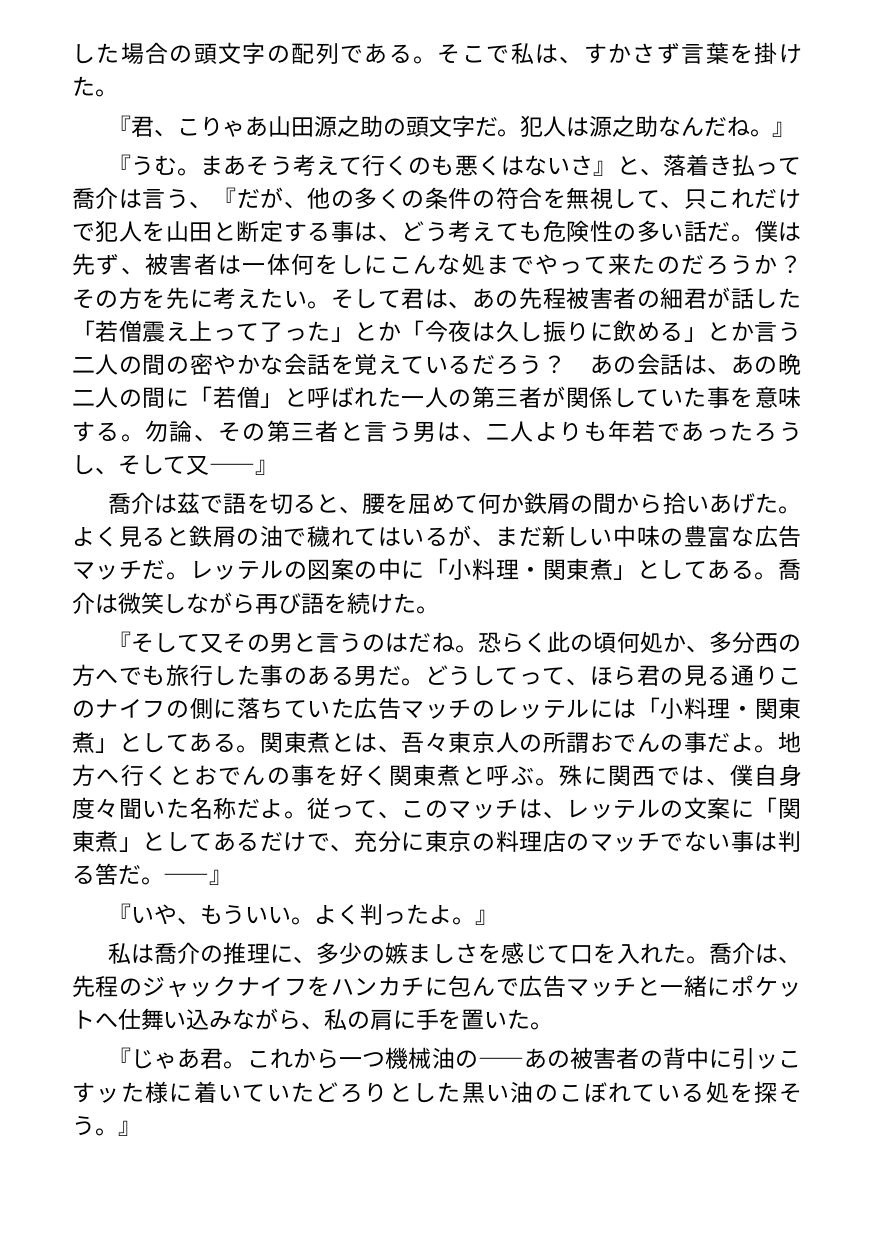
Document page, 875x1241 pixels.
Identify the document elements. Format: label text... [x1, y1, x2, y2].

text した場合の頭文字の配列である。そこで私は、すかさず言葉を掛けた。 [72, 36, 802, 102]
text 『うむ。まあそう考えて行くのも悪くはないさ』と、落着き払って喬介は言う、『だが、他の多くの条件の符合を無視して、只これだけで犯人を山田と断定する事は、どう考えても危険性の多い話だ。僕は先ず、被害者は一体何をしにこんな処までやって来たのだろうか？ その方を先に考えたい。そして君は、あの先程被害者の細君が話した「若僧震え上って了った」とか「今夜は久し振りに飲める」とか言う二人の間の密やかな会話を覚えているだろう？ あの会話は、あの晩二人の間に「若僧」と呼ばれた一人の第三者が関係していた事を意味する。勿論、その第三者と言う男は、二人よりも年若であったろうし、そして又――』 [72, 148, 802, 480]
text 私は喬介の推理に、多少の嫉ましさを感じて口を入れた。喬介は、先程のジャックナイフをハンカチに包んで広告マッチと一緒にポケットへ仕舞い込みながら、私の肩に手を置いた。 [72, 936, 802, 1035]
text 喬介は茲で語を切ると、腰を屈めて何か鉄屑の間から拾いあげた。よく見ると鉄屑の油で穢れてはいるが、まだ新しい中味の豊富な広告マッチだ。レッテルの図案の中に「小料理・関東煮」としてある。喬介は微笑しながら再び語を続けた。 [72, 486, 802, 619]
text 『いや、もういい。よく判ったよ。』 [72, 896, 802, 930]
text 『そして又その男と言うのはだね。恐らく此の頃何処か、多分西の方へでも旅行した事のある男だ。どうしてって、ほら君の見る通りこのナイフの側に落ちていた広告マッチのレッテルには「小料理・関東煮」としてある。関東煮とは、吾々東京人の所謂おでんの事だよ。地方へ行くとおでんの事を好く関東煮と呼ぶ。殊に関西では、僕自身度々聞いた名称だよ。従って、このマッチは、レッテルの文案に「関東煮」としてあるだけで、充分に東京の料理店のマッチでない事は判る筈だ。――』 [72, 625, 802, 891]
text 『君、こりゃあ山田源之助の頭文字だ。犯人は源之助なんだね。』 [72, 108, 802, 142]
text 『じゃあ君。これから一つ機械油の――あの被害者の背中に引ッこすッた様に着いていたどろりとした黒い油のこぼれている処を探そう。』 [72, 1041, 802, 1141]
